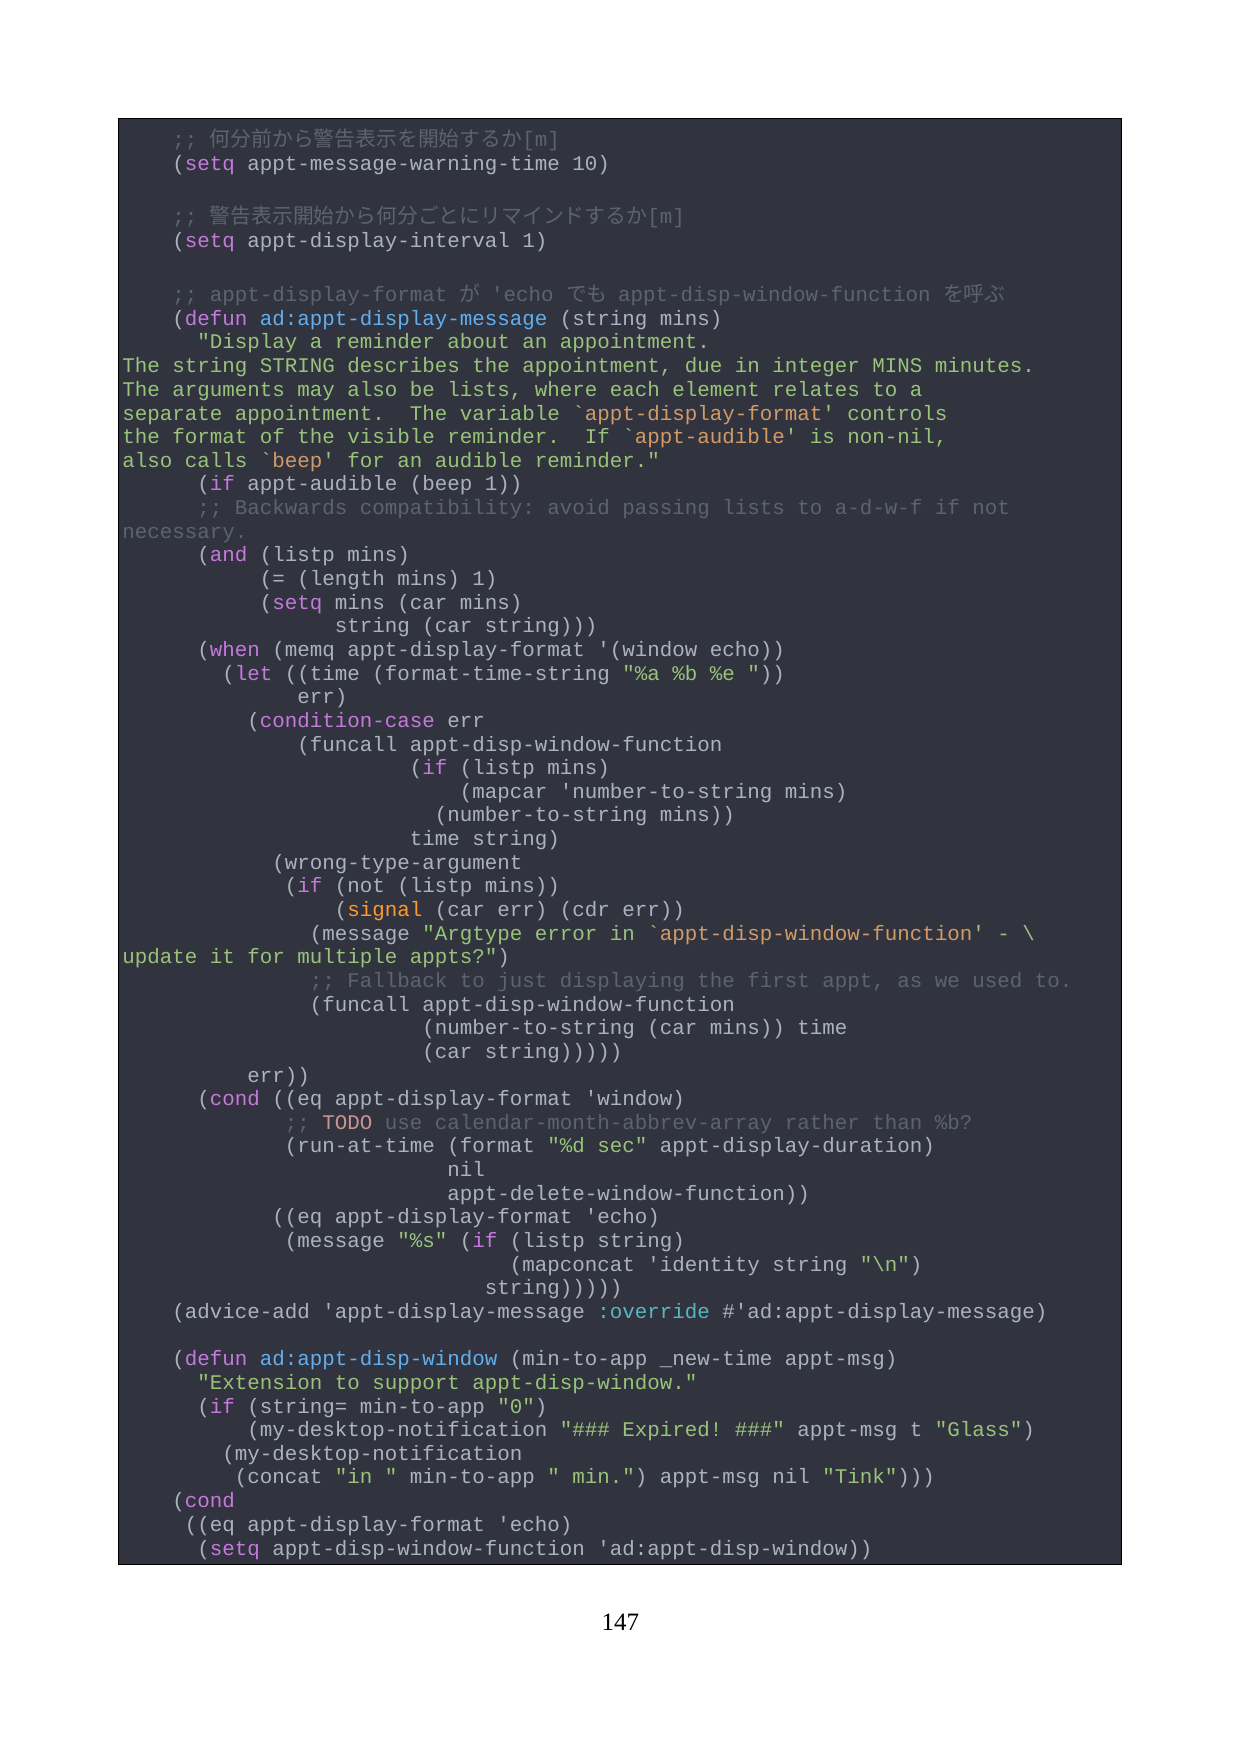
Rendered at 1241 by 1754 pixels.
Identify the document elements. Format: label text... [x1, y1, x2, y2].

text (defun ad:appt-display-message (string mins) [119, 304, 1121, 328]
text ;; 警告表示開始から何分ごとにリマインドするか[m] [119, 196, 1121, 226]
text ;; TODO use calendar-month-abbrev-array rather than %b? [119, 1108, 1121, 1132]
text "Extension to support appt-disp-window." [119, 1368, 1121, 1392]
text (condition-case err [119, 706, 1121, 729]
text (let ((time (format-time-string "%a %b %e ")) [119, 659, 1121, 682]
text separate appointment. The variable `appt-display-format' controls [119, 398, 1121, 422]
text "Display a reminder about an appointment. [119, 328, 1121, 351]
text (concat "in " min-to-app " min.") appt-msg nil "Tink"))) [119, 1463, 1121, 1486]
text (my-desktop-notification "### Expired! ###" appt-msg t "Glass") [119, 1415, 1121, 1439]
text (setq mins (car mins) [119, 588, 1121, 611]
text (setq appt-message-warning-time 10) [119, 148, 1121, 172]
text (mapcar 'number-to-string mins) [119, 777, 1121, 801]
text (number-to-string mins)) [119, 801, 1121, 824]
text (mapconcat 'identity string "\n") [119, 1250, 1121, 1273]
text (if appt-audible (beep 1)) [119, 469, 1121, 493]
text (car string))))) [119, 1037, 1121, 1061]
text (advice-add 'appt-display-message :override #'ad:appt-display-message) [119, 1297, 1121, 1321]
text (run-at-time (format "%d sec" appt-display-duration) [119, 1132, 1121, 1155]
text (= (length mins) 1) [119, 564, 1121, 588]
text string))))) [119, 1273, 1121, 1297]
text (funcall appt-disp-window-function [119, 990, 1121, 1013]
text The string STRING describes the appointment, due in integer MINS minutes. [119, 351, 1121, 375]
text (number-to-string (car mins)) time [119, 1013, 1121, 1037]
text the format of the visible reminder. If `appt-audible' is non-nil, [119, 422, 1121, 446]
text update it for multiple appts?") [119, 942, 1121, 966]
text (when (memq appt-display-format '(window echo)) [119, 635, 1121, 659]
text string (car string))) [119, 611, 1121, 635]
text ;; Fallback to just displaying the first appt, as we used to. [119, 966, 1121, 990]
text (funcall appt-disp-window-function [119, 729, 1121, 753]
text time string) [119, 824, 1121, 848]
text also calls `beep' for an audible reminder." [119, 446, 1121, 469]
text (and (listp mins) [119, 540, 1121, 564]
text (cond ((eq appt-display-format 'window) [119, 1084, 1121, 1108]
text (cond [119, 1486, 1121, 1510]
text err)) [119, 1061, 1121, 1084]
text The arguments may also be lists, where each element relates to a [119, 375, 1121, 398]
text (setq appt-disp-window-function 'ad:appt-disp-window)) [119, 1533, 1121, 1564]
text (signal (car err) (cdr err)) [119, 895, 1121, 919]
text appt-delete-window-function)) [119, 1179, 1121, 1202]
text ((eq appt-display-format 'echo) [119, 1510, 1121, 1533]
text (my-desktop-notification [119, 1439, 1121, 1463]
text (message "%s" (if (listp string) [119, 1226, 1121, 1250]
text (wrong-type-argument [119, 848, 1121, 871]
text (if (not (listp mins)) [119, 871, 1121, 895]
text ;; Backwards compatibility: avoid passing lists to a-d-w-f if not necessary. [119, 493, 1121, 540]
text err) [119, 682, 1121, 706]
text nil [119, 1155, 1121, 1179]
text ;; 何分前から警告表示を開始するか[m] [119, 119, 1121, 148]
text ;; appt-display-format が 'echo でも appt-disp-window-function を呼ぶ [119, 273, 1121, 304]
text (message "Argtype error in `appt-disp-window-function' - \ [119, 919, 1121, 942]
text ((eq appt-display-format 'echo) [119, 1202, 1121, 1226]
text (if (string= min-to-app "0") [119, 1392, 1121, 1415]
text (setq appt-display-interval 1) [119, 226, 1121, 250]
text (if (listp mins) [119, 753, 1121, 777]
text (defun ad:appt-disp-window (min-to-app _new-time appt-msg) [119, 1344, 1121, 1368]
